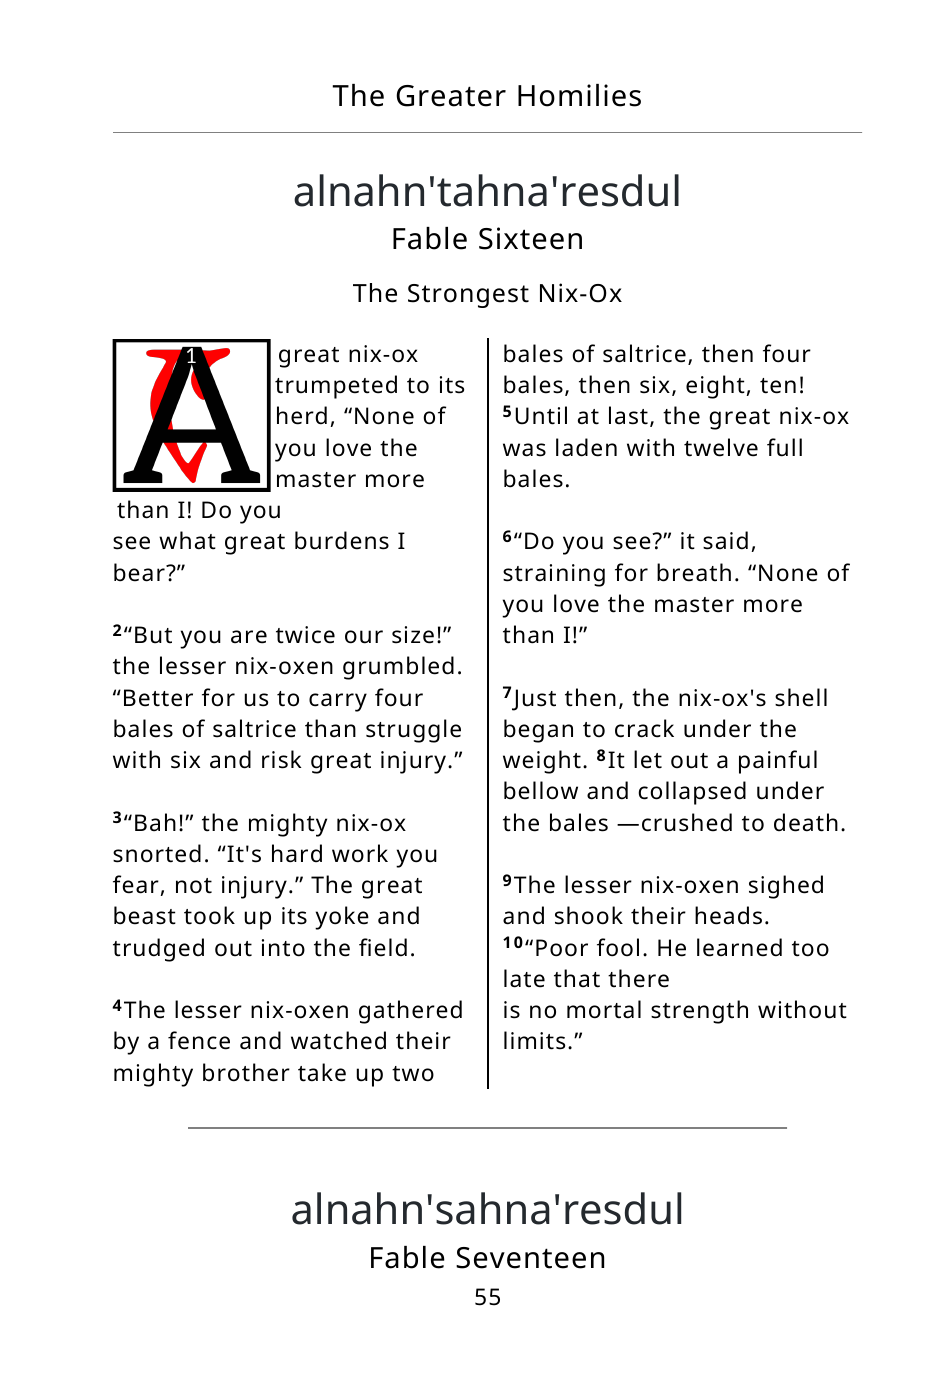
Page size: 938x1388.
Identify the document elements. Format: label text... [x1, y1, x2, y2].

text than I! Do you [112, 494, 472, 525]
text bales of saltrice, then four bales, then six, eight, ten! 5Until at last, the great nix-ox was laden with twelve full bales. [502, 338, 862, 494]
text see what great burdens I bear?” [112, 525, 472, 588]
text herd, “None of [271, 400, 472, 431]
text 3“Bah!” the mighty nix-ox snorted. “It's hard work you fear, not injury.” The great beast took up its yoke and trudged out into the field. [112, 806, 472, 963]
text The Greater Homilies [112, 75, 862, 115]
text The Strongest Nix-Ox [112, 275, 862, 309]
subtitle alnahn'sahna'resdul [112, 1180, 862, 1237]
picture [112, 339, 271, 492]
subtitle alnahn'tahna'resdul [112, 162, 862, 218]
text great nix-ox [112, 338, 472, 369]
text 6“Do you see?” it said, straining for breath. “None of you love the master more than I!” [502, 525, 862, 650]
text 4The lesser nix-oxen gathered by a fence and watched their mighty brother take up two [112, 994, 472, 1088]
text 7Just then, the nix-ox's shell began to crack under the weight. 8It let out a painful bellow and collapsed under the bales —crushed to death. [502, 681, 862, 838]
text Fable Sixteen [112, 218, 862, 258]
text 2“But you are twice our size!” the lesser nix-oxen grumbled. “Better for us to carry four bales of saltrice than struggle with six and risk great injury.” [112, 619, 472, 775]
text 9The lesser nix-oxen sighed and shook their heads. 10“Poor fool. He learned too late that there is no mortal strength without limits.” [502, 869, 862, 1056]
text you love the [271, 431, 472, 463]
text Fable Seventeen [112, 1237, 862, 1277]
text trumpeted to its [271, 369, 472, 400]
text master more [112, 463, 472, 494]
